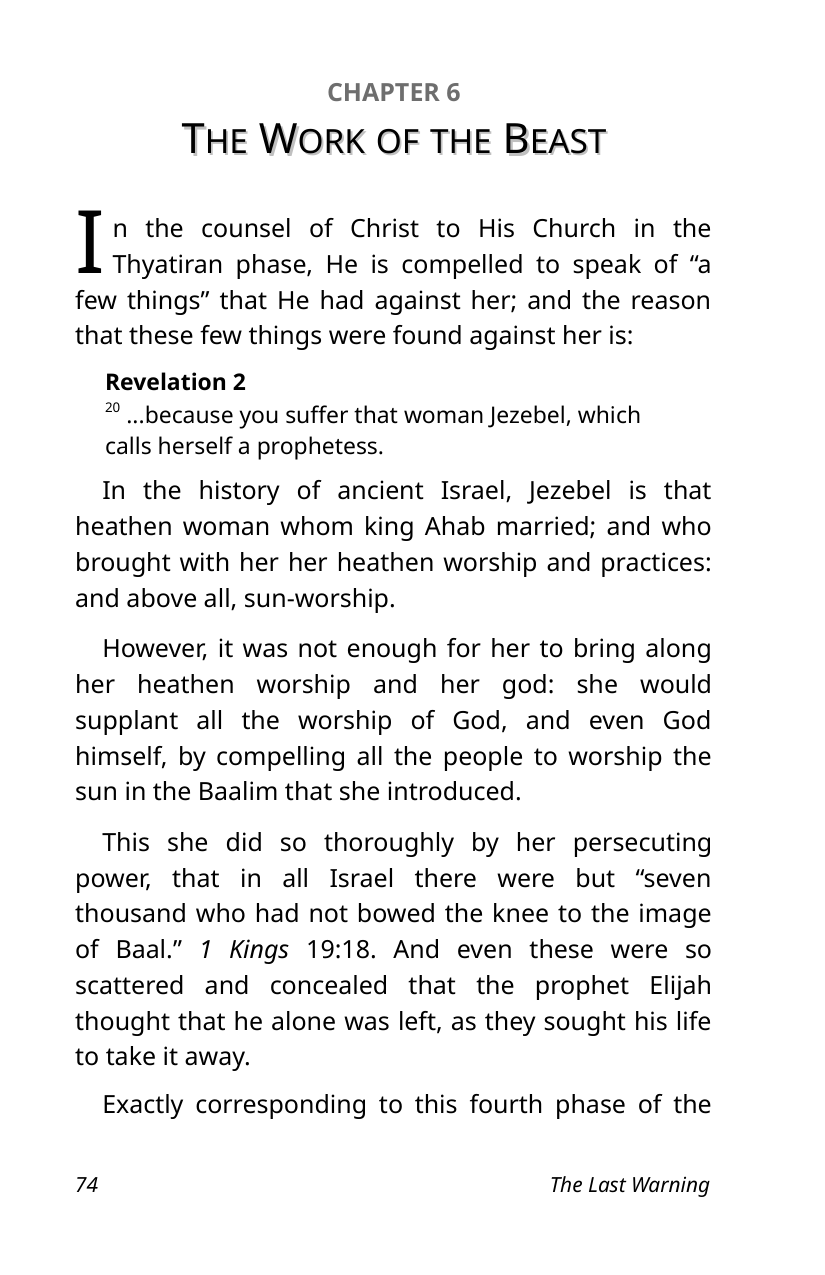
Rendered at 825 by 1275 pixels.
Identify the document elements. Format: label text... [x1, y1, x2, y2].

text However, it was not enough for her to bring along her heathen worship and her god: she would supplant all the worship of God, and even God himself, by compelling all the people to worship the sun in the Baalim that she introduced. [75, 631, 712, 808]
text This she did so thoroughly by her persecuting power, that in all Israel there were but “seven thousand who had not bowed the knee to the image of Baal.” 1 Kings 19:18. And even these were so scattered and concealed that the prophet Elijah thought that he alone was left, as they sought his life to take it away. [75, 824, 712, 1073]
text 20 ...because you suffer that woman Jezebel, which calls herself a prophetess. [105, 398, 682, 461]
text In the history of ancient Israel, Jezebel is that heathen woman whom king Ahab married; and who brought with her her heathen worship and practices: and above all, sun-worship. [75, 473, 712, 614]
text Exactly corresponding to this fourth phase of the [75, 1087, 712, 1121]
text Revelation 2 [105, 366, 712, 397]
text Chapter 6 [75, 75, 712, 109]
text In the counsel of Christ to His Church in the Thyatiran phase, He is compelled to speak of “a few things” that He had against her; and the reason that these few things were found against her is: [75, 211, 712, 352]
title The Work of the Beast [75, 109, 712, 166]
